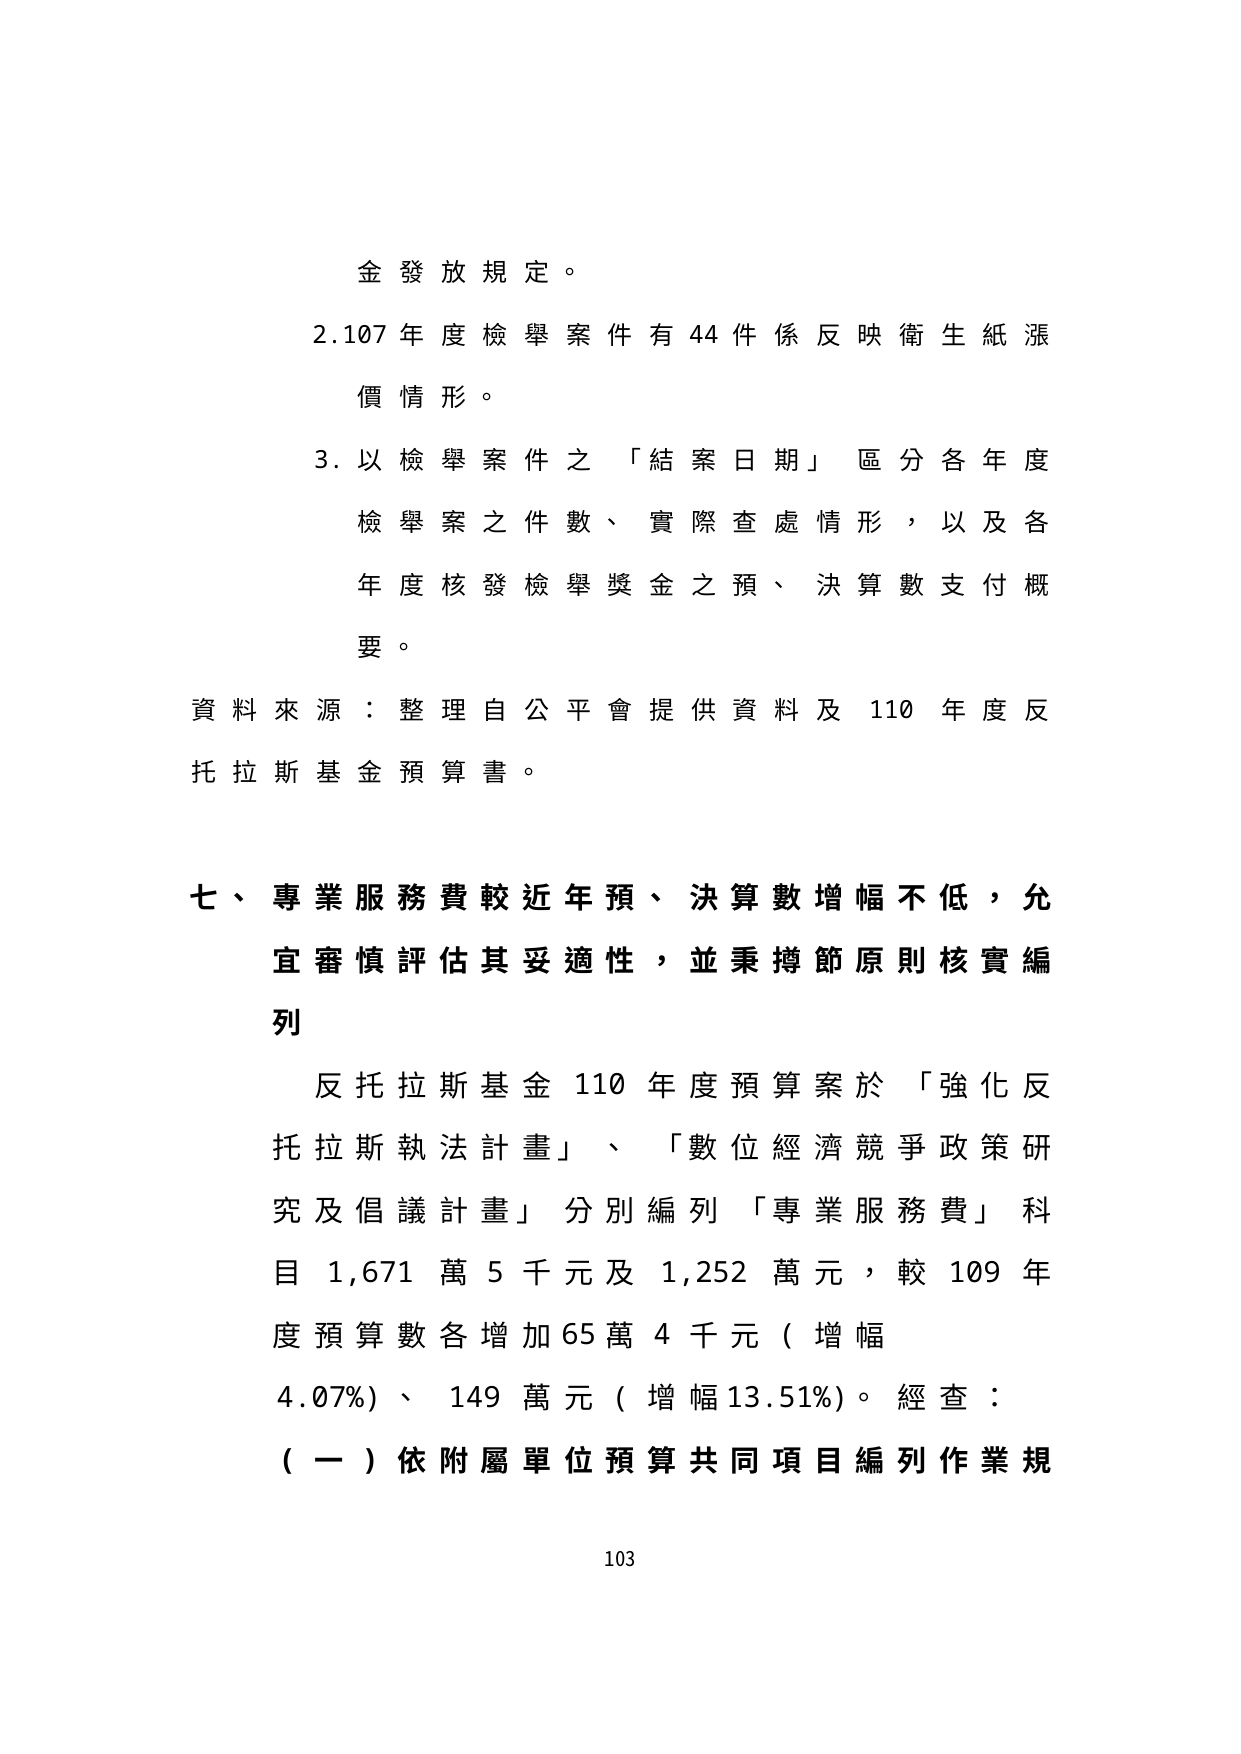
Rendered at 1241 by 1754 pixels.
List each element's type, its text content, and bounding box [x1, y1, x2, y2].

text 資料來源：整理自公平會提供資料及110年度反托拉斯基金預算書。 [183, 667, 1058, 792]
text (一)依附屬單位預算共同項目編列作業規 [242, 1417, 1058, 1479]
text 3.以檢舉案件之「結案日期」區分各年度檢舉案之件數、實際查處情形，以及各年度核發檢舉獎金之預、決算數支付概要。 [301, 417, 1058, 667]
text 七、專業服務費較近年預、決算數增幅不低，允宜審慎評估其妥適性，並秉撙節原則核實編列 [183, 854, 1058, 1042]
text 金發放規定。 [183, 229, 1058, 292]
text 反托拉斯基金110年度預算案於「強化反托拉斯執法計畫」、「數位經濟競爭政策研究及倡議計畫」分別編列「專業服務費」科目1,671萬5千元及1,252萬元，較109年度預算數各增加65萬4千元(增幅4.07%)、149萬元(增幅13.51%)。經查： [242, 1042, 1058, 1417]
text 2.107年度檢舉案件有44件係反映衛生紙漲價情形。 [301, 292, 1058, 417]
